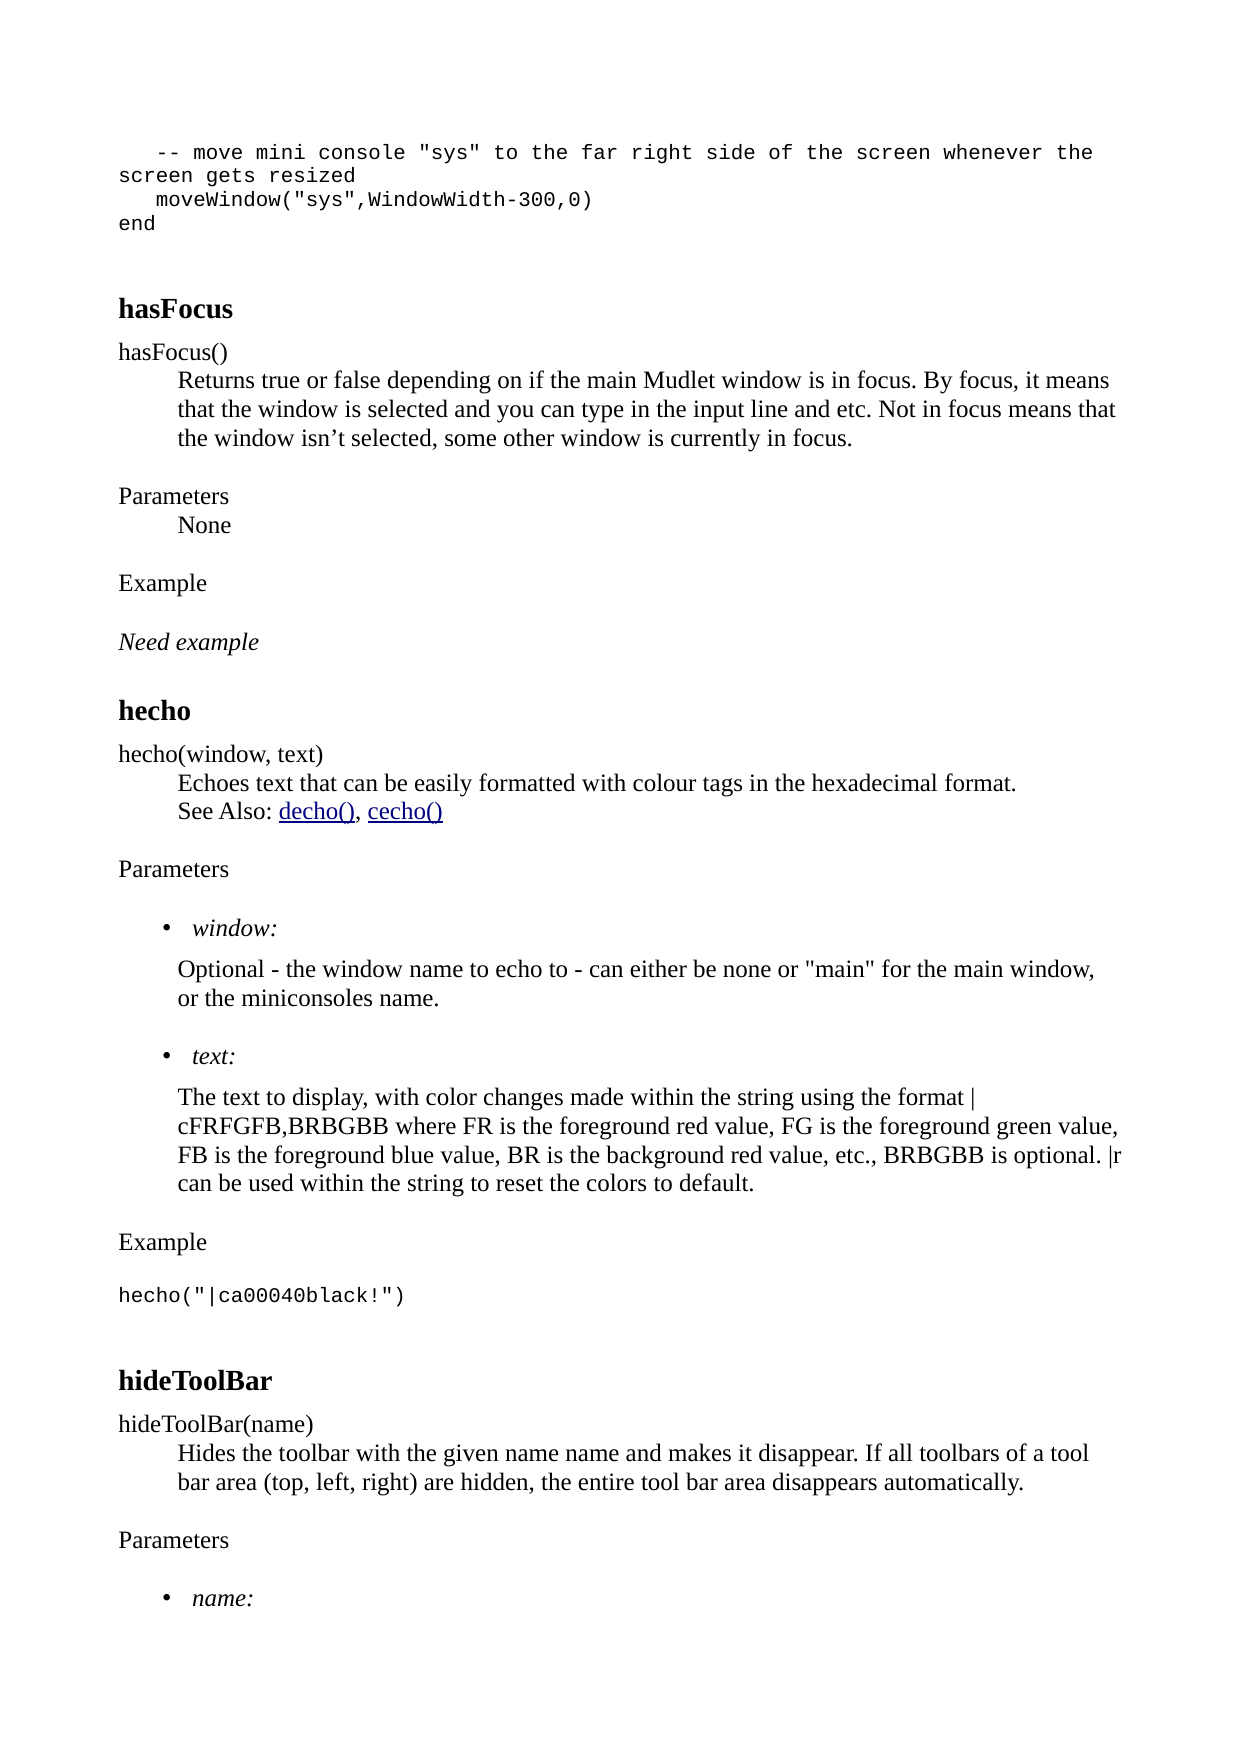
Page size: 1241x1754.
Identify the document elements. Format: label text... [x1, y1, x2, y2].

list Hides the toolbar with the given name name and makes it disappear. If all toolbars of a tool bar area (top, left, right) are hidden, the entire tool bar area disappears automatically. [177, 1438, 1122, 1495]
text moveWindow("sys",WindowWidth-300,0) [118, 189, 1122, 213]
list See Also: decho(), cecho() [177, 796, 1122, 825]
subtitle Example [118, 568, 1122, 597]
list Returns true or false depending on if the main Mudlet window is in focus. By focus, it means that the window is selected and you can type in the input line and etc. Not in focus means that the window isn’t selected, some other window is currently in focus. [177, 366, 1122, 452]
subtitle hideToolBar(name) [118, 1409, 1122, 1438]
text -- move mini console "sys" to the far right side of the screen whenever the screen gets resized [118, 142, 1122, 189]
subtitle hecho [118, 693, 1122, 726]
subtitle hecho(window, text) [118, 739, 1122, 768]
subtitle hasFocus() [118, 337, 1122, 366]
subtitle Parameters [118, 1525, 1122, 1554]
text end [118, 213, 1122, 236]
subtitle Parameters [118, 481, 1122, 510]
list The text to display, with color changes made within the string using the format |cFRFGFB,BRBGBB where FR is the foreground red value, FG is the foreground green value, FB is the foreground blue value, BR is the background red value, etc., BRBGBB is optional. |r can be used within the string to reset the colors to default. [177, 1082, 1122, 1197]
subtitle hasFocus [118, 291, 1122, 324]
text Need example [118, 627, 1122, 655]
list name: [162, 1583, 1122, 1612]
subtitle Example [118, 1227, 1122, 1256]
list text: [162, 1041, 1122, 1070]
text hecho("|ca00040black!") [118, 1285, 1122, 1309]
list None [177, 510, 1122, 539]
subtitle Parameters [118, 854, 1122, 883]
list Optional - the window name to echo to - can either be none or "main" for the main window, or the miniconsoles name. [177, 954, 1122, 1012]
subtitle hideToolBar [118, 1363, 1122, 1397]
list window: [162, 913, 1122, 942]
list Echoes text that can be easily formatted with colour tags in the hexadecimal format. [177, 768, 1122, 796]
